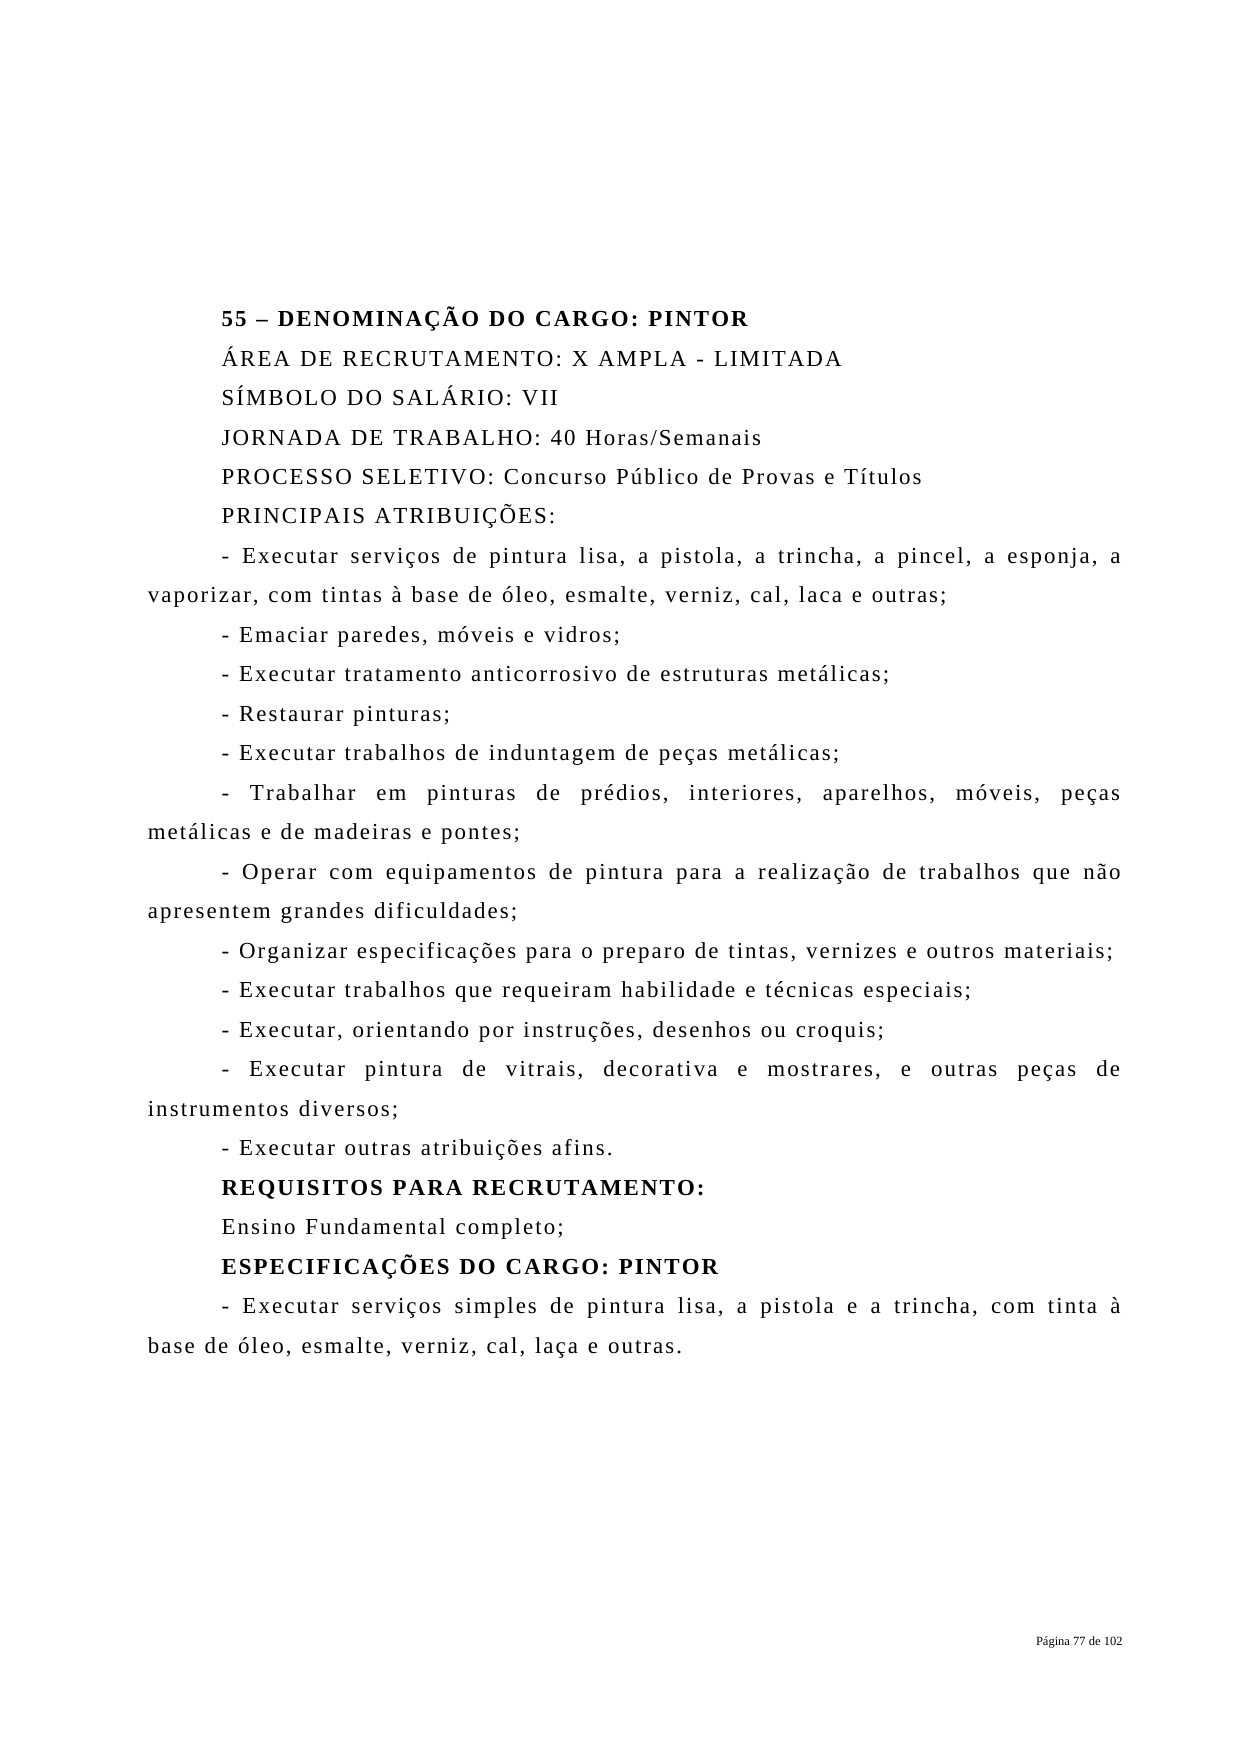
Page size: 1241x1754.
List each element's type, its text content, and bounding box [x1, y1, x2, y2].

text SÍMBOLO DO SALÁRIO: VII [148, 384, 1122, 411]
text ESPECIFICAÇÕES DO CARGO: PINTOR [148, 1253, 1122, 1279]
text JORNADA DE TRABALHO: 40 Horas/Semanais [148, 424, 1122, 450]
text Ensino Fundamental completo; [148, 1213, 1122, 1239]
text - Executar tratamento anticorrosivo de estruturas metálicas; [148, 661, 1122, 687]
text - Executar trabalhos de induntagem de peças metálicas; [148, 739, 1122, 766]
text ÁREA DE RECRUTAMENTO: X AMPLA - LIMITADA [148, 345, 1122, 371]
text - Organizar especificações para o preparo de tintas, vernizes e outros materiais; [148, 937, 1122, 963]
text - Executar outras atribuições afins. [148, 1134, 1122, 1161]
text - Restaurar pinturas; [148, 700, 1122, 726]
text - Executar pintura de vitrais, decorativa e mostrares, e outras peças de instrumentos diversos; [148, 1055, 1122, 1121]
text - Executar trabalhos que requeiram habilidade e técnicas especiais; [148, 976, 1122, 1003]
text PRINCIPAIS ATRIBUIÇÕES: [148, 503, 1122, 529]
text - Executar, orientando por instruções, desenhos ou croquis; [148, 1016, 1122, 1042]
text PROCESSO SELETIVO: Concurso Público de Provas e Títulos [148, 463, 1122, 489]
text - Operar com equipamentos de pintura para a realização de trabalhos que não apresentem grandes dificuldades; [148, 858, 1122, 924]
text - Executar serviços simples de pintura lisa, a pistola e a trincha, com tinta à base de óleo, esmalte, verniz, cal, laça e outras. [148, 1292, 1122, 1358]
text - Emaciar paredes, móveis e vidros; [148, 621, 1122, 647]
text - Executar serviços de pintura lisa, a pistola, a trincha, a pincel, a esponja, a vaporizar, com tintas à base de óleo, esmalte, verniz, cal, laca e outras; [148, 542, 1122, 608]
text 55 – DENOMINAÇÃO DO CARGO: PINTOR [148, 305, 1122, 332]
text - Trabalhar em pinturas de prédios, interiores, aparelhos, móveis, peças metálicas e de madeiras e pontes; [148, 779, 1122, 845]
text REQUISITOS PARA RECRUTAMENTO: [148, 1174, 1122, 1200]
